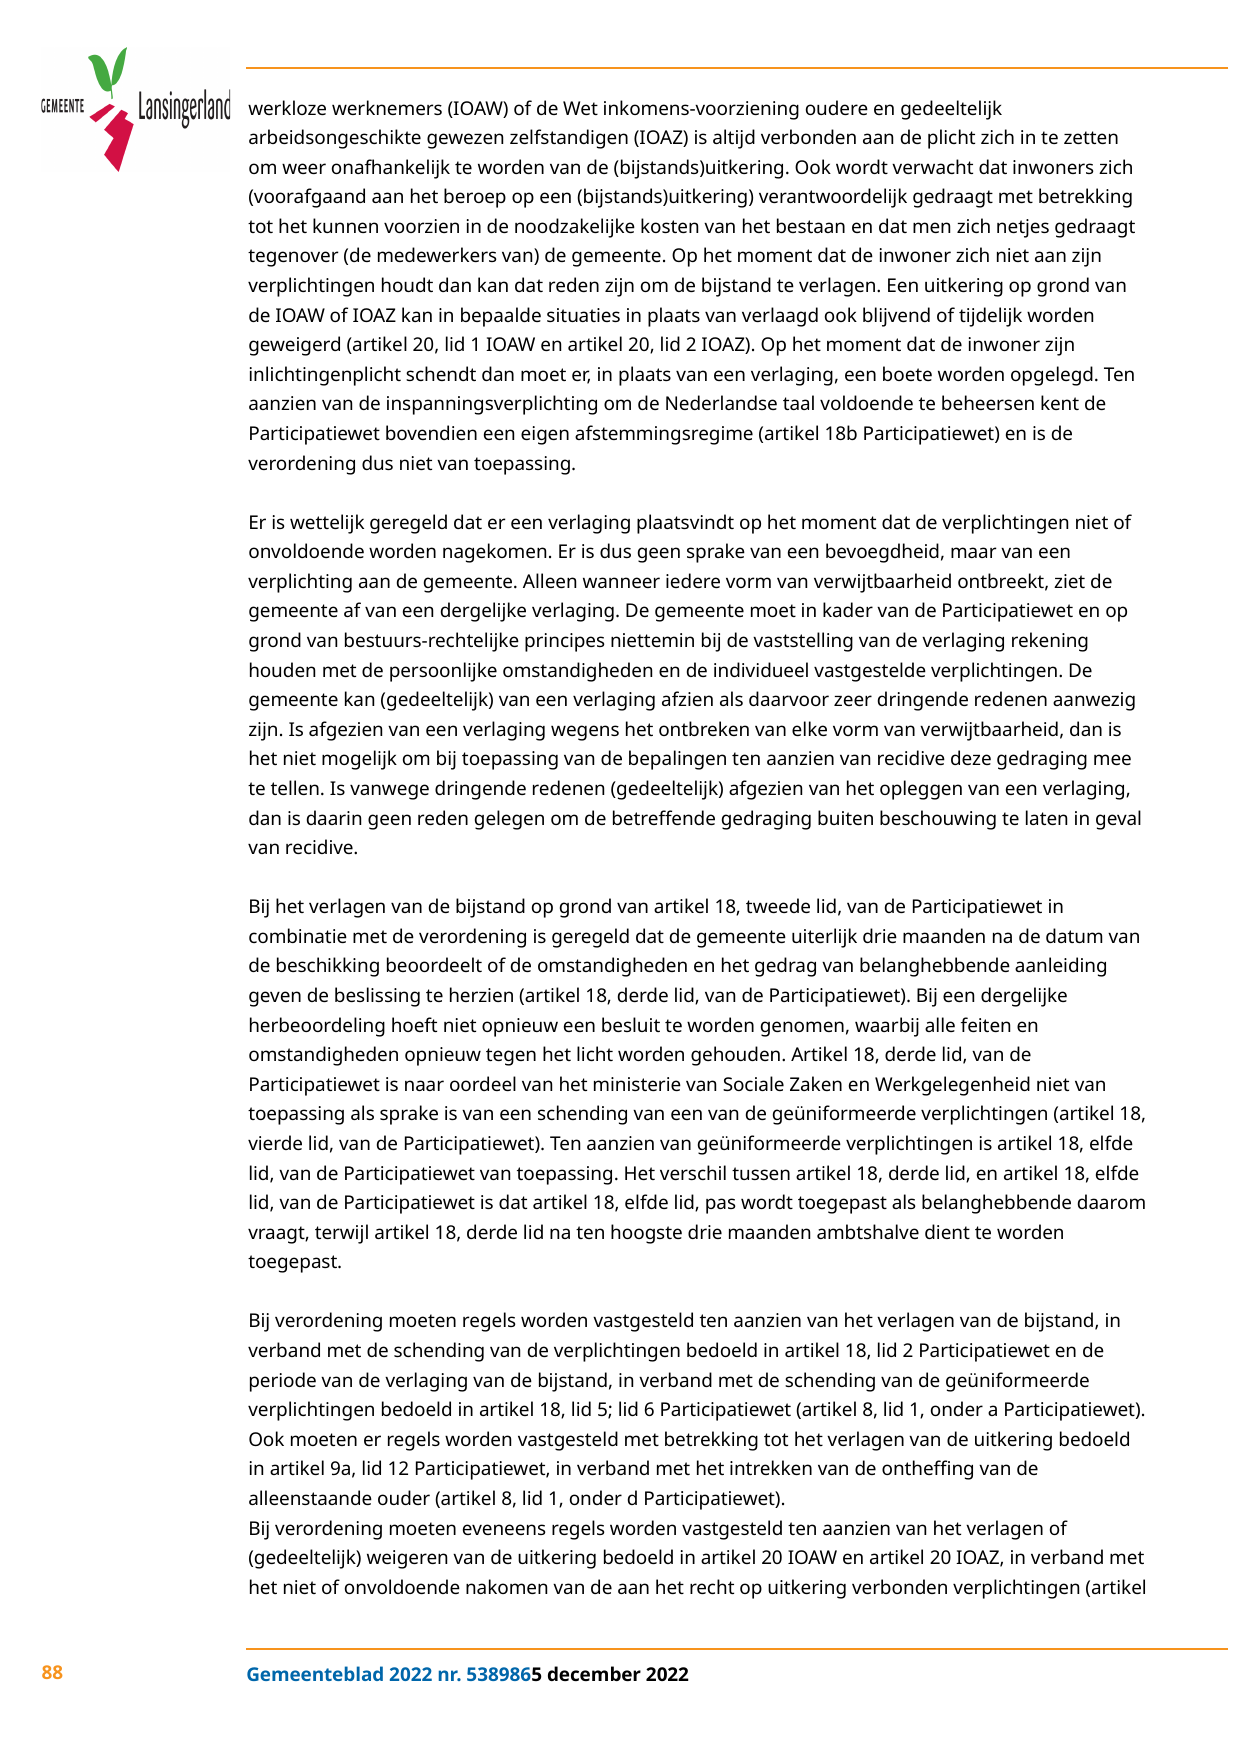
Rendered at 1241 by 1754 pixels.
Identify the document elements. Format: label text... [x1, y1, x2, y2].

picture [41, 47, 231, 172]
text Bij het verlagen van de bijstand op grond van artikel 18, tweede lid, van de Participatiewet in combinatie met de verordening is geregeld dat de gemeente uiterlijk drie maanden na de datum van de beschikking beoordeelt of de omstandigheden en het gedrag van belanghebbende aanleiding geven de beslissing te herzien (artikel 18, derde lid, van de Participatiewet). Bij een dergelijke herbeoordeling hoeft niet opnieuw een besluit te worden genomen, waarbij alle feiten en omstandigheden opnieuw tegen het licht worden gehouden. Artikel 18, derde lid, van de Participatiewet is naar oordeel van het ministerie van Sociale Zaken en Werkgelegenheid niet van toepassing als sprake is van een schending van een van de geüniformeerde verplichtingen (artikel 18, vierde lid, van de Participatiewet). Ten aanzien van geüniformeerde verplichtingen is artikel 18, elfde lid, van de Participatiewet van toepassing. Het verschil tussen artikel 18, derde lid, en artikel 18, elfde lid, van de Participatiewet is dat artikel 18, elfde lid, pas wordt toegepast als belanghebbende daarom vraagt, terwijl artikel 18, derde lid na ten hoogste drie maanden ambtshalve dient te worden toegepast. [248, 893, 1152, 1274]
text werkloze werknemers (IOAW) of de Wet inkomens-voorziening oudere en gedeeltelijk arbeidsongeschikte gewezen zelfstandigen (IOAZ) is altijd verbonden aan de plicht zich in te zetten om weer onafhankelijk te worden van de (bijstands)uitkering. Ook wordt verwacht dat inwoners zich (voorafgaand aan het beroep op een (bijstands)uitkering) verantwoordelijk gedraagt met betrekking tot het kunnen voorzien in de noodzakelijke kosten van het bestaan en dat men zich netjes gedraagt tegenover (de medewerkers van) de gemeente. Op het moment dat de inwoner zich niet aan zijn verplichtingen houdt dan kan dat reden zijn om de bijstand te verlagen. Een uitkering op grond van de IOAW of IOAZ kan in bepaalde situaties in plaats van verlaagd ook blijvend of tijdelijk worden geweigerd (artikel 20, lid 1 IOAW en artikel 20, lid 2 IOAZ). Op het moment dat de inwoner zijn inlichtingenplicht schendt dan moet er, in plaats van een verlaging, een boete worden opgelegd. Ten aanzien van de inspanningsverplichting om de Nederlandse taal voldoende te beheersen kent de Participatiewet bovendien een eigen afstemmingsregime (artikel 18b Participatiewet) en is de verordening dus niet van toepassing. [248, 95, 1152, 476]
text Er is wettelijk geregeld dat er een verlaging plaatsvindt op het moment dat de verplichtingen niet of onvoldoende worden nagekomen. Er is dus geen sprake van een bevoegdheid, maar van een verplichting aan de gemeente. Alleen wanneer iedere vorm van verwijtbaarheid ontbreekt, ziet de gemeente af van een dergelijke verlaging. De gemeente moet in kader van de Participatiewet en op grond van bestuurs-rechtelijke principes niettemin bij de vaststelling van de verlaging rekening houden met de persoonlijke omstandigheden en de individueel vastgestelde verplichtingen. De gemeente kan (gedeeltelijk) van een verlaging afzien als daarvoor zeer dringende redenen aanwezig zijn. Is afgezien van een verlaging wegens het ontbreken van elke vorm van verwijtbaarheid, dan is het niet mogelijk om bij toepassing van de bepalingen ten aanzien van recidive deze gedraging mee te tellen. Is vanwege dringende redenen (gedeeltelijk) afgezien van het opleggen van een verlaging, dan is daarin geen reden gelegen om de betreffende gedraging buiten beschouwing te laten in geval van recidive. [248, 509, 1152, 860]
text Bij verordening moeten eveneens regels worden vastgesteld ten aanzien van het verlagen of (gedeeltelijk) weigeren van de uitkering bedoeld in artikel 20 IOAW en artikel 20 IOAZ, in verband met het niet of onvoldoende nakomen van de aan het recht op uitkering verbonden verplichtingen (artikel [248, 1515, 1152, 1600]
text Bij verordening moeten regels worden vastgesteld ten aanzien van het verlagen van de bijstand, in verband met de schending van de verplichtingen bedoeld in artikel 18, lid 2 Participatiewet en de periode van de verlaging van de bijstand, in verband met de schending van de geüniformeerde verplichtingen bedoeld in artikel 18, lid 5; lid 6 Participatiewet (artikel 8, lid 1, onder a Participatiewet). Ook moeten er regels worden vastgesteld met betrekking tot het verlagen van de uitkering bedoeld in artikel 9a, lid 12 Participatiewet, in verband met het intrekken van de ontheffing van de alleenstaande ouder (artikel 8, lid 1, onder d Participatiewet). [248, 1308, 1152, 1511]
